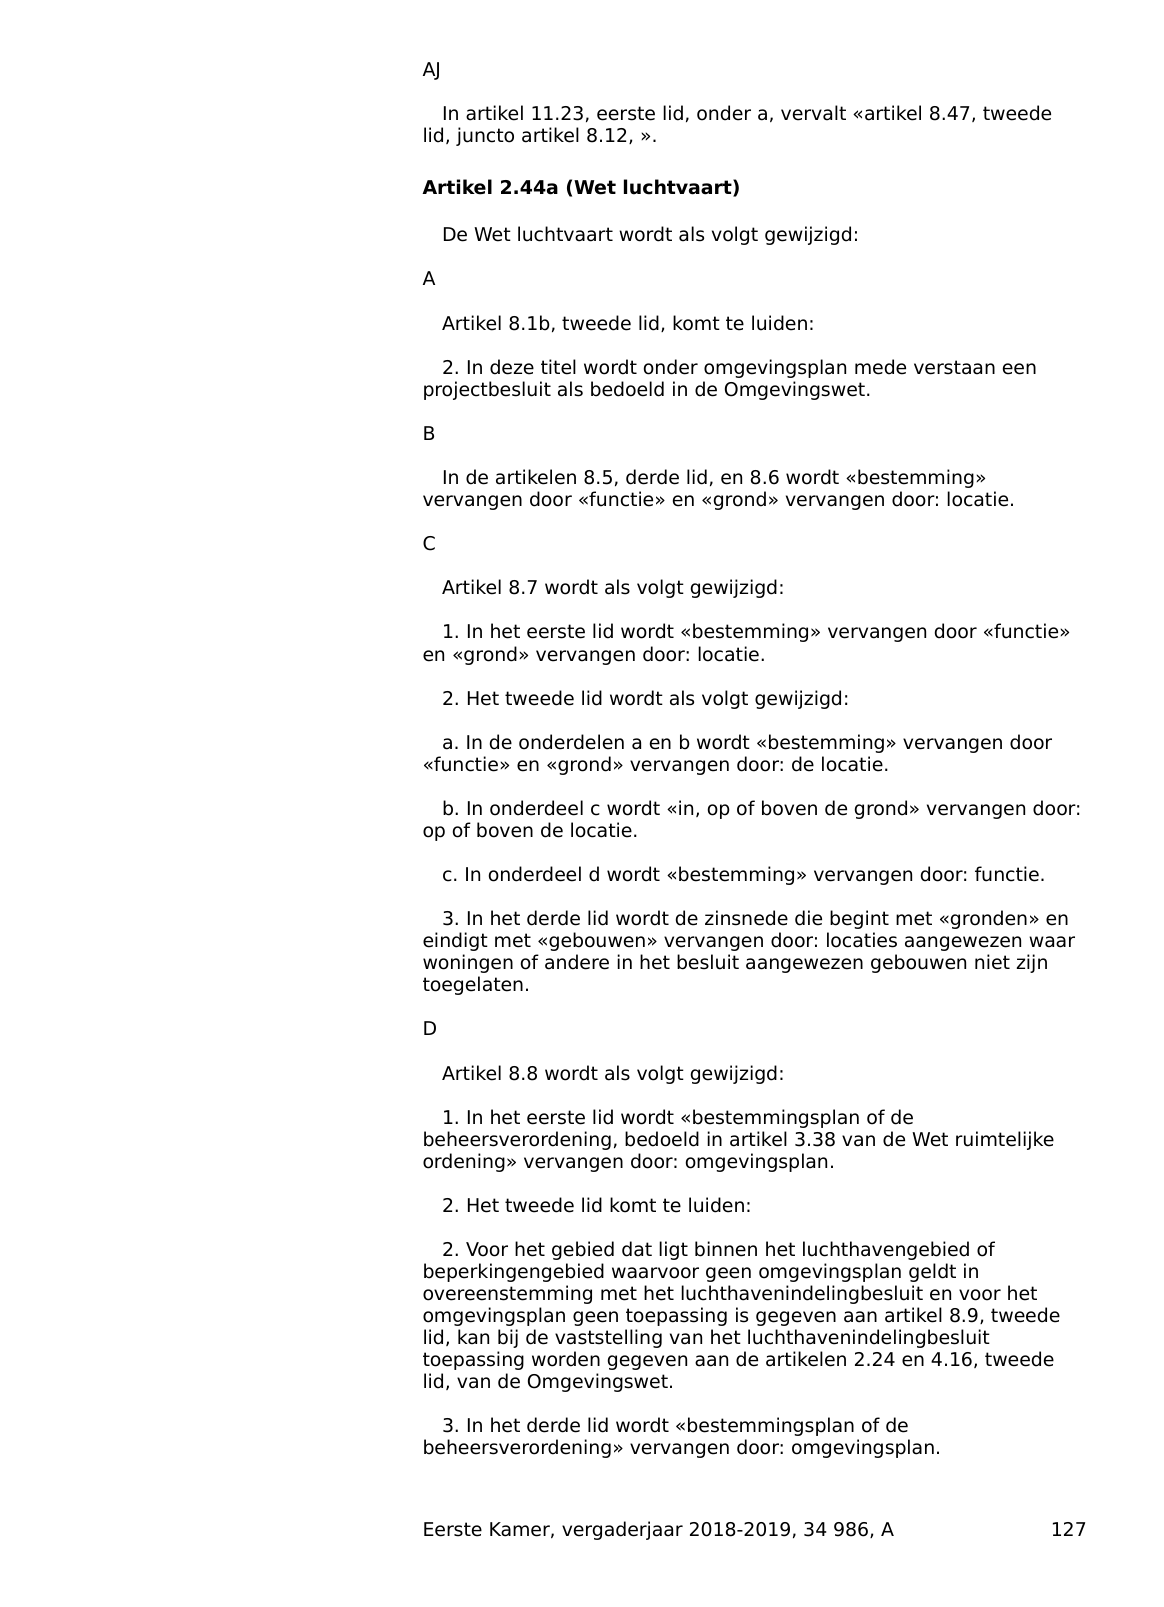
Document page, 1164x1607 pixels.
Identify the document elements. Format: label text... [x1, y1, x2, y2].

text C [422, 533, 1087, 555]
text 1. In het eerste lid wordt «bestemmingsplan of de beheersverordening, bedoeld in artikel 3.38 van de Wet ruimtelijke ordening» vervangen door: omgevingsplan. [422, 1107, 1087, 1173]
text 3. In het derde lid wordt «bestemmingsplan of de beheersverordening» vervangen door: omgevingsplan. [422, 1415, 1087, 1459]
text Artikel 8.1b, tweede lid, komt te luiden: [422, 312, 1087, 334]
text D [422, 1018, 1087, 1040]
text De Wet luchtvaart wordt als volgt gewijzigd: [422, 224, 1087, 246]
text B [422, 423, 1087, 445]
text 1. In het eerste lid wordt «bestemming» vervangen door «functie» en «grond» vervangen door: locatie. [422, 621, 1087, 665]
subtitle Artikel 2.44a (Wet luchtvaart) [422, 177, 1087, 199]
text AJ [422, 59, 1087, 81]
text A [422, 268, 1087, 290]
text Artikel 8.7 wordt als volgt gewijzigd: [422, 577, 1087, 599]
text c. In onderdeel d wordt «bestemming» vervangen door: functie. [422, 864, 1087, 886]
text a. In de onderdelen a en b wordt «bestemming» vervangen door «functie» en «grond» vervangen door: de locatie. [422, 732, 1087, 776]
text 2. Voor het gebied dat ligt binnen het luchthavengebied of beperkingengebied waarvoor geen omgevingsplan geldt in overeenstemming met het luchthavenindelingbesluit en voor het omgevingsplan geen toepassing is gegeven aan artikel 8.9, tweede lid, kan bij de vaststelling van het luchthavenindelingbesluit toepassing worden gegeven aan de artikelen 2.24 en 4.16, tweede lid, van de Omgevingswet. [422, 1239, 1087, 1393]
text 2. In deze titel wordt onder omgevingsplan mede verstaan een projectbesluit als bedoeld in de Omgevingswet. [422, 357, 1087, 401]
text In artikel 11.23, eerste lid, onder a, vervalt «artikel 8.47, tweede lid, juncto artikel 8.12, ». [422, 103, 1087, 147]
text b. In onderdeel c wordt «in, op of boven de grond» vervangen door: op of boven de locatie. [422, 798, 1087, 842]
text 3. In het derde lid wordt de zinsnede die begint met «gronden» en eindigt met «gebouwen» vervangen door: locaties aangewezen waar woningen of andere in het besluit aangewezen gebouwen niet zijn toegelaten. [422, 908, 1087, 996]
text 2. Het tweede lid wordt als volgt gewijzigd: [422, 688, 1087, 709]
text In de artikelen 8.5, derde lid, en 8.6 wordt «bestemming» vervangen door «functie» en «grond» vervangen door: locatie. [422, 467, 1087, 511]
text Artikel 8.8 wordt als volgt gewijzigd: [422, 1062, 1087, 1084]
text 2. Het tweede lid komt te luiden: [422, 1195, 1087, 1217]
